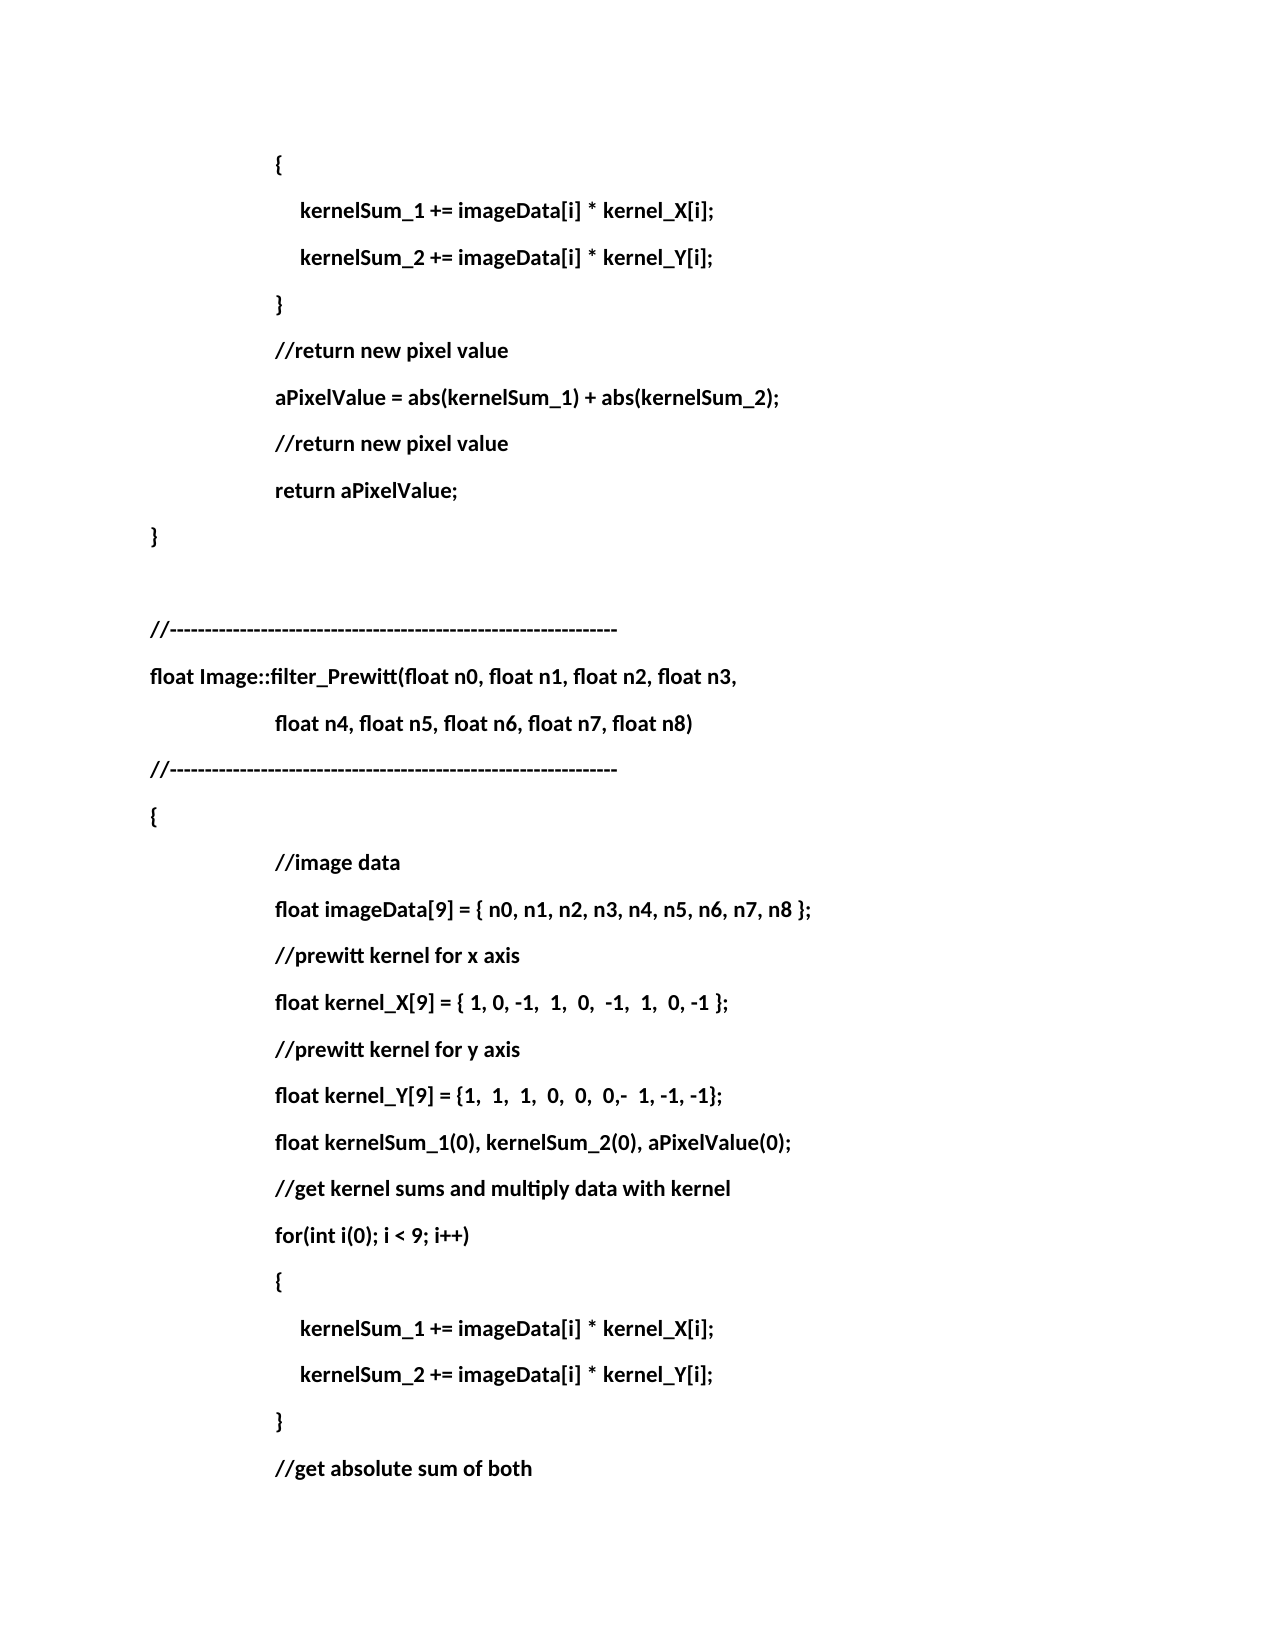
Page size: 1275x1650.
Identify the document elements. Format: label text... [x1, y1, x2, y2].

text float imageData[9] = { n0, n1, n2, n3, n4, n5, n6, n7, n8 }; [150, 895, 1125, 923]
text //prewitt kernel for y axis [150, 1035, 1125, 1063]
text aPixelValue = abs(kernelSum_1) + abs(kernelSum_2); [150, 383, 1125, 411]
text for(int i(0); i < 9; i++) [150, 1221, 1125, 1249]
text //image data [150, 848, 1125, 876]
text //get absolute sum of both [150, 1454, 1125, 1482]
text kernelSum_1 += imageData[i] * kernel_X[i]; [150, 1314, 1125, 1342]
text //get kernel sums and multiply data with kernel [150, 1174, 1125, 1202]
text //prewitt kernel for x axis [150, 942, 1125, 969]
text kernelSum_2 += imageData[i] * kernel_Y[i]; [150, 1361, 1125, 1389]
text float kernel_X[9] = { 1, 0, -1, 1, 0, -1, 1, 0, -1 }; [150, 988, 1125, 1016]
text } [150, 290, 1125, 318]
text //return new pixel value [150, 429, 1125, 457]
text float kernelSum_1(0), kernelSum_2(0), aPixelValue(0); [150, 1128, 1125, 1156]
text float kernel_Y[9] = {1, 1, 1, 0, 0, 0,- 1, -1, -1}; [150, 1081, 1125, 1109]
text float n4, float n5, float n6, float n7, float n8) [150, 709, 1125, 737]
text { [150, 802, 1125, 830]
text { [150, 150, 1125, 178]
text kernelSum_1 += imageData[i] * kernel_X[i]; [150, 197, 1125, 224]
text } [150, 522, 1125, 551]
text float Image::filter_Prewitt(float n0, float n1, float n2, float n3, [150, 662, 1125, 690]
text //return new pixel value [150, 336, 1125, 364]
text return aPixelValue; [150, 476, 1125, 504]
text { [150, 1267, 1125, 1296]
text } [150, 1407, 1125, 1435]
text //---------------------------------------------------------------- [150, 616, 1125, 644]
text //---------------------------------------------------------------- [150, 755, 1125, 783]
text kernelSum_2 += imageData[i] * kernel_Y[i]; [150, 243, 1125, 271]
